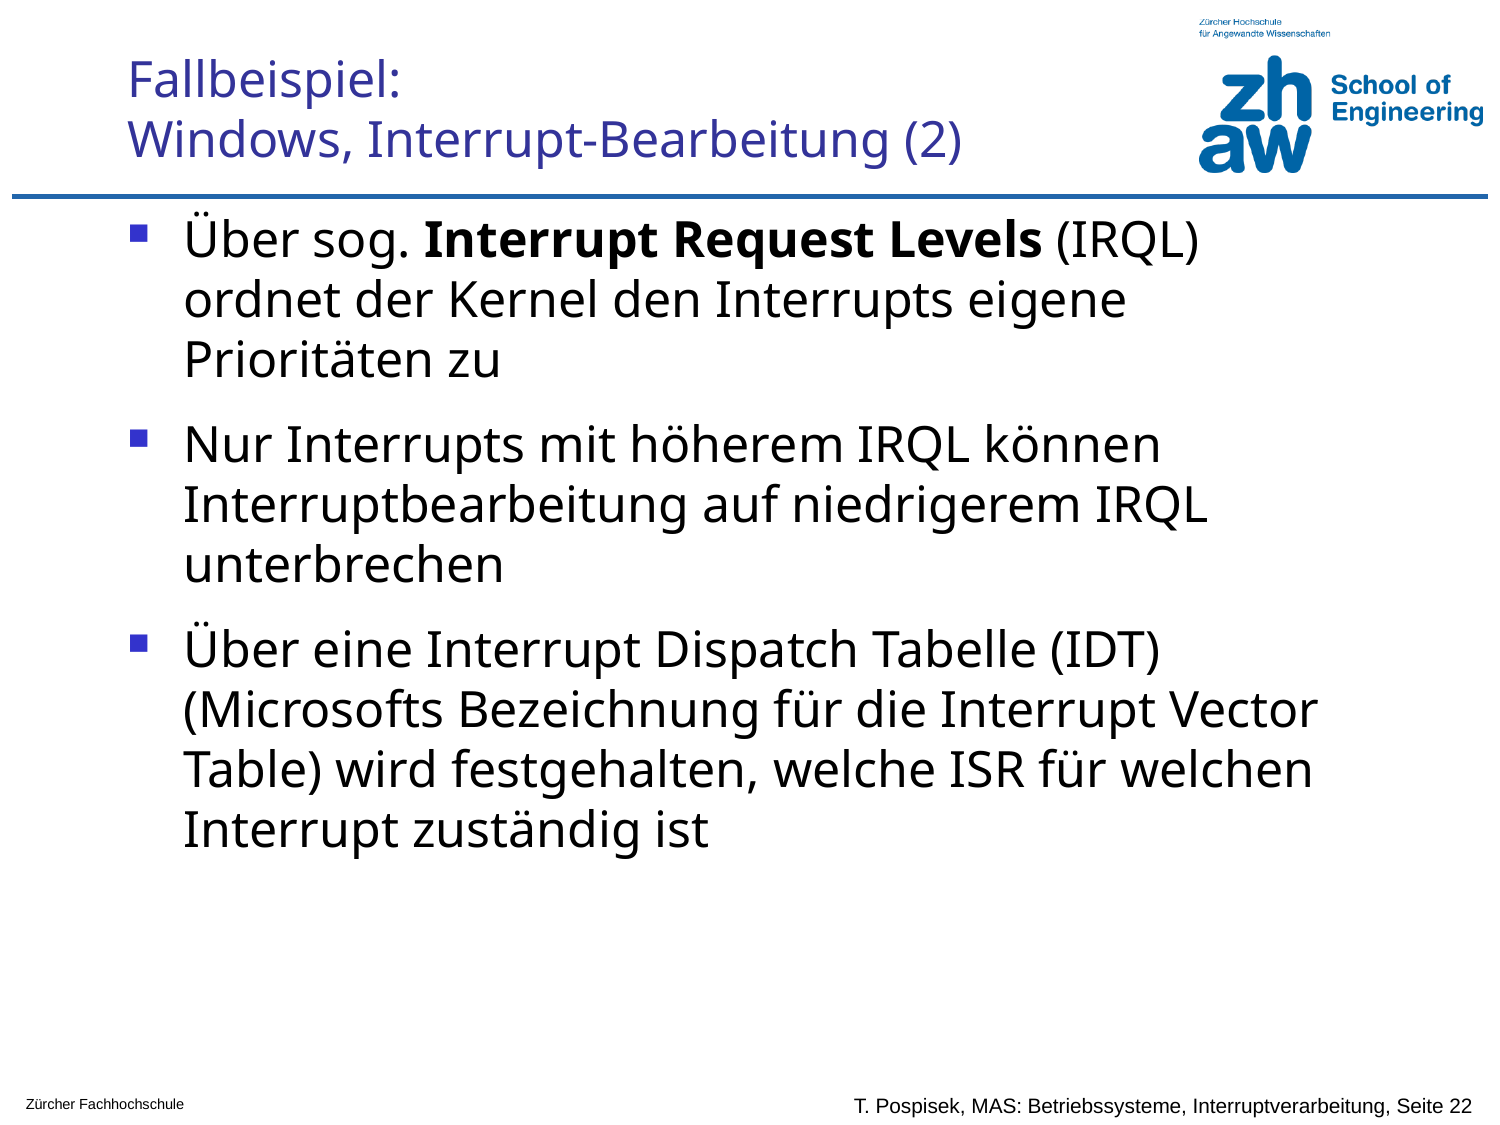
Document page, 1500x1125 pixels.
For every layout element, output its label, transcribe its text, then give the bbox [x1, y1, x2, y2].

list Über sog. Interrupt Request Levels (IRQL) ordnet der Kernel den Interrupts eigene Prioritäten zu Nur Interrupts mit höherem IRQL können Interruptbearbeitung auf niedrigerem IRQL unterbrechen Über eine Interrupt Dispatch Tabelle (IDT) (Microsofts Bezeichnung für die Interrupt Vector Table) wird festgehalten, welche ISR für welchen Interrupt zuständig ist [112, 200, 1375, 938]
picture [1199, 19, 1483, 173]
title Fallbeispiel: Windows, Interrupt-Bearbeitung (2) [112, 50, 1146, 175]
